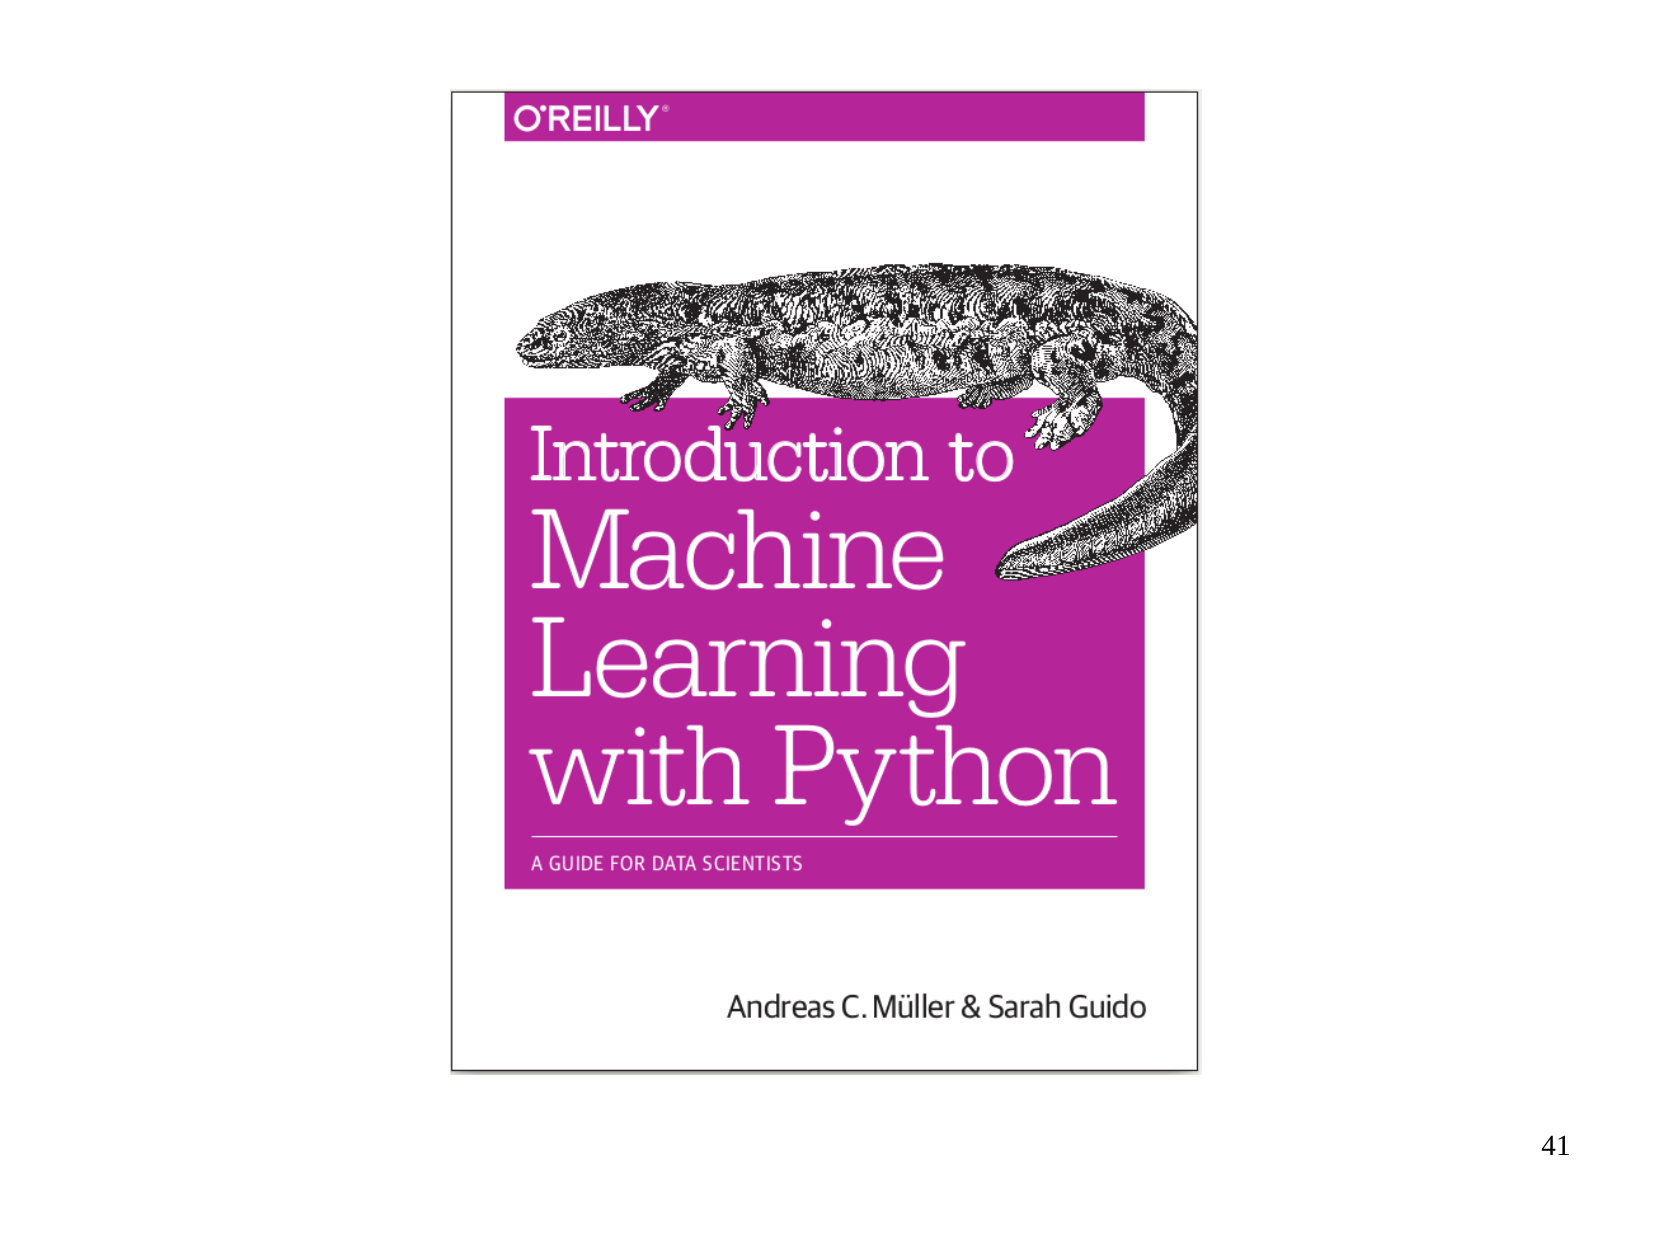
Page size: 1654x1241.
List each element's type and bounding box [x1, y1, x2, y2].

picture [450, 89, 1202, 1075]
